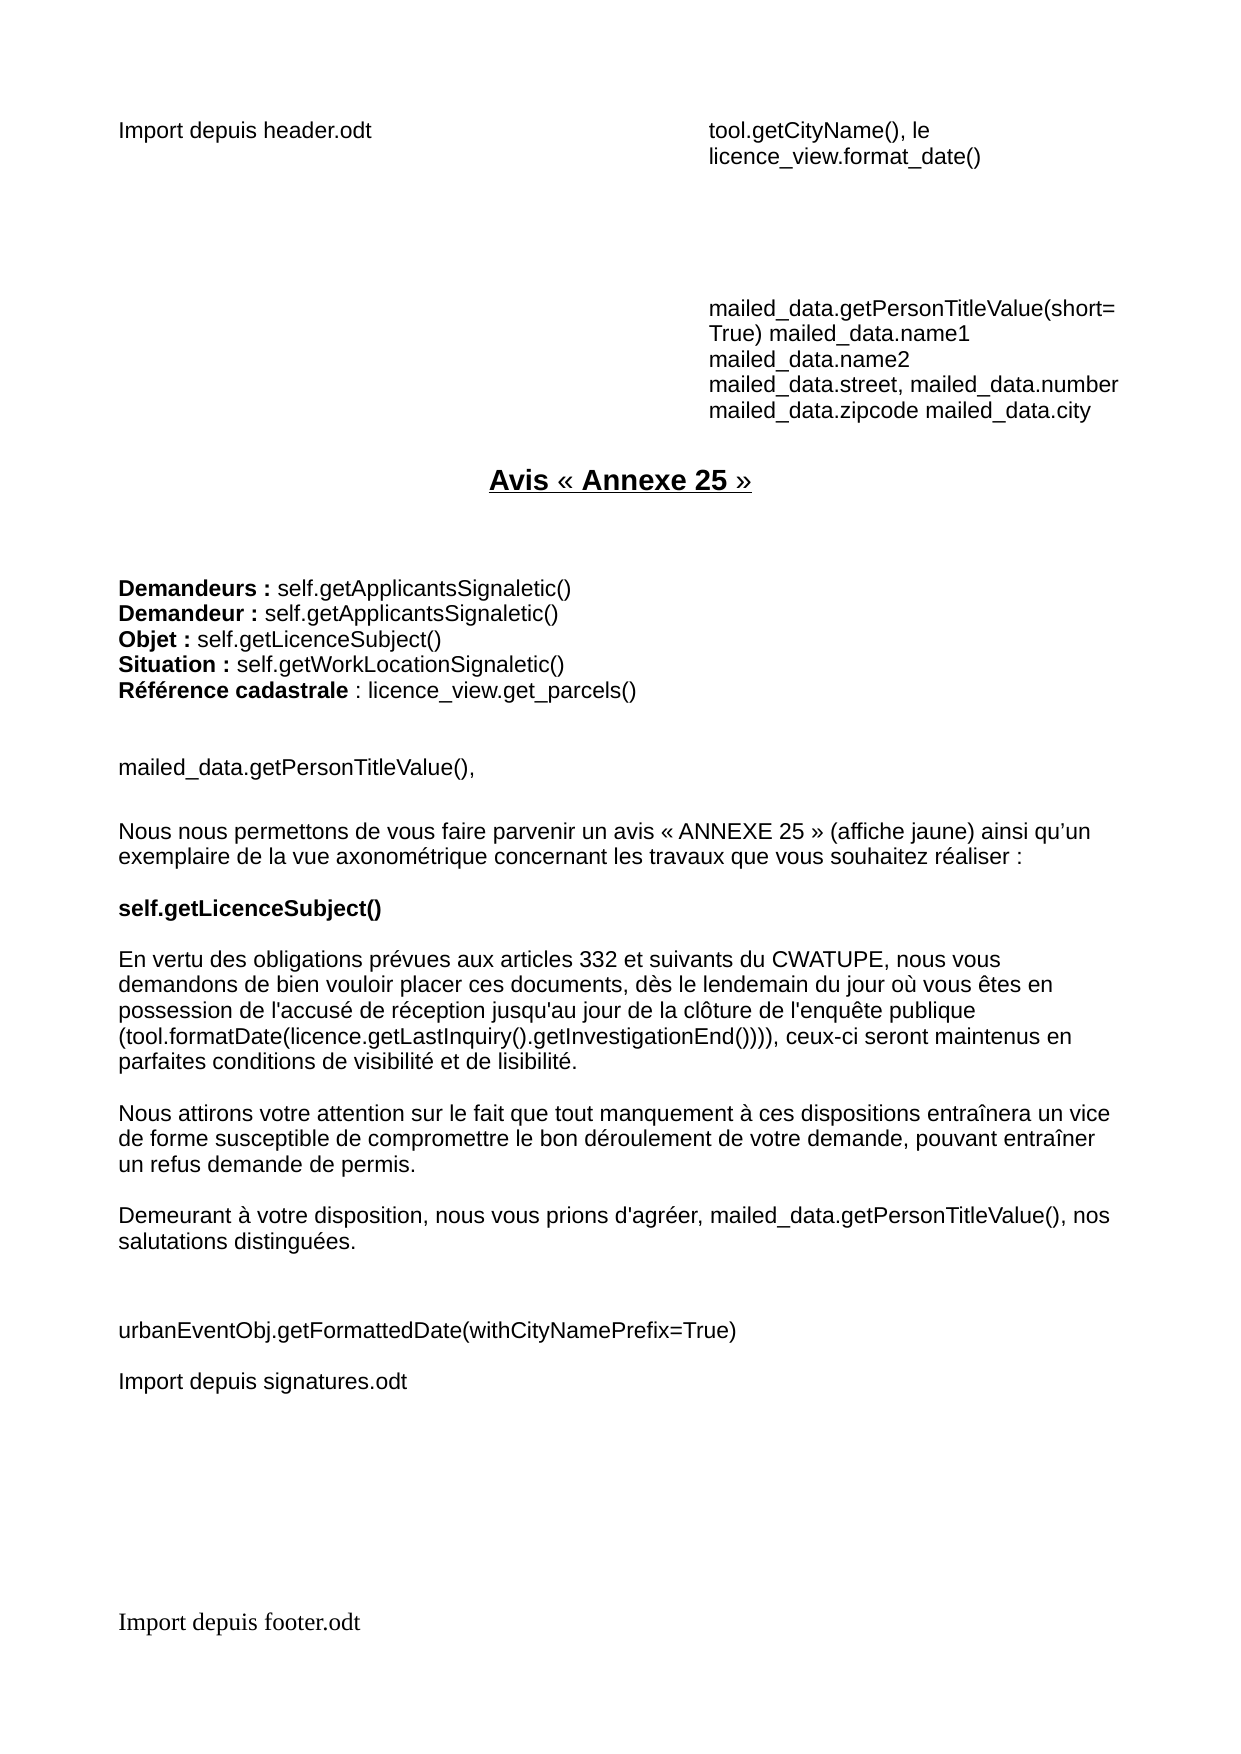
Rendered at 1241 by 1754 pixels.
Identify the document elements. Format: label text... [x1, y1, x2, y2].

text Demeurant à votre disposition, nous vous prions d'agréer, mailed_data.getPersonTitleValue(), nos salutations distinguées. [118, 1203, 1122, 1254]
text Nous attirons votre attention sur le fait que tout manquement à ces dispositions entraînera un vice de forme susceptible de compromettre le bon déroulement de votre demande, pouvant entraîner un refus demande de permis. [118, 1100, 1122, 1177]
title Avis « Annexe 25 » [118, 463, 1122, 496]
text Nous nous permettons de vous faire parvenir un avis « ANNEXE 25 » (affiche jaune) ainsi qu’un exemplaire de la vue axonométrique concernant les travaux que vous souhaitez réaliser : [118, 818, 1122, 870]
text urbanEventObj.getFormattedDate(withCityNamePrefix=True) [118, 1318, 1122, 1343]
table_header tool.getCityName(), le licence_view.format_date() mailed_data.getPersonTitleValue(short=True) mailed_data.name1 mailed_data.name2 mailed_data.street, mailed_data.number mailed_data.zipcode mailed_data.city [709, 118, 1123, 436]
text Demandeur : self.getApplicantsSignaletic() [118, 601, 1122, 627]
text En vertu des obligations prévues aux articles 332 et suivants du CWATUPE, nous vous demandons de bien vouloir placer ces documents, dès le lendemain du jour où vous êtes en possession de l'accusé de réception jusqu'au jour de la clôture de l'enquête publique (tool.formatDate(licence.getLastInquiry().getInvestigationEnd()))), ceux-ci seront maintenus en parfaites conditions de visibilité et de lisibilité. [118, 947, 1122, 1075]
text Situation : self.getWorkLocationSignaletic() [118, 652, 1122, 678]
text Import depuis signatures.odt [118, 1369, 1122, 1395]
text Objet : self.getLicenceSubject() [118, 627, 1122, 652]
text Référence cadastrale : licence_view.get_parcels() [118, 678, 1122, 703]
table_header Import depuis header.odt [118, 118, 708, 436]
text Demandeurs : self.getApplicantsSignaletic() [118, 575, 1122, 601]
title self.getLicenceSubject() [118, 895, 1122, 921]
text mailed_data.getPersonTitleValue(), [118, 755, 1122, 780]
